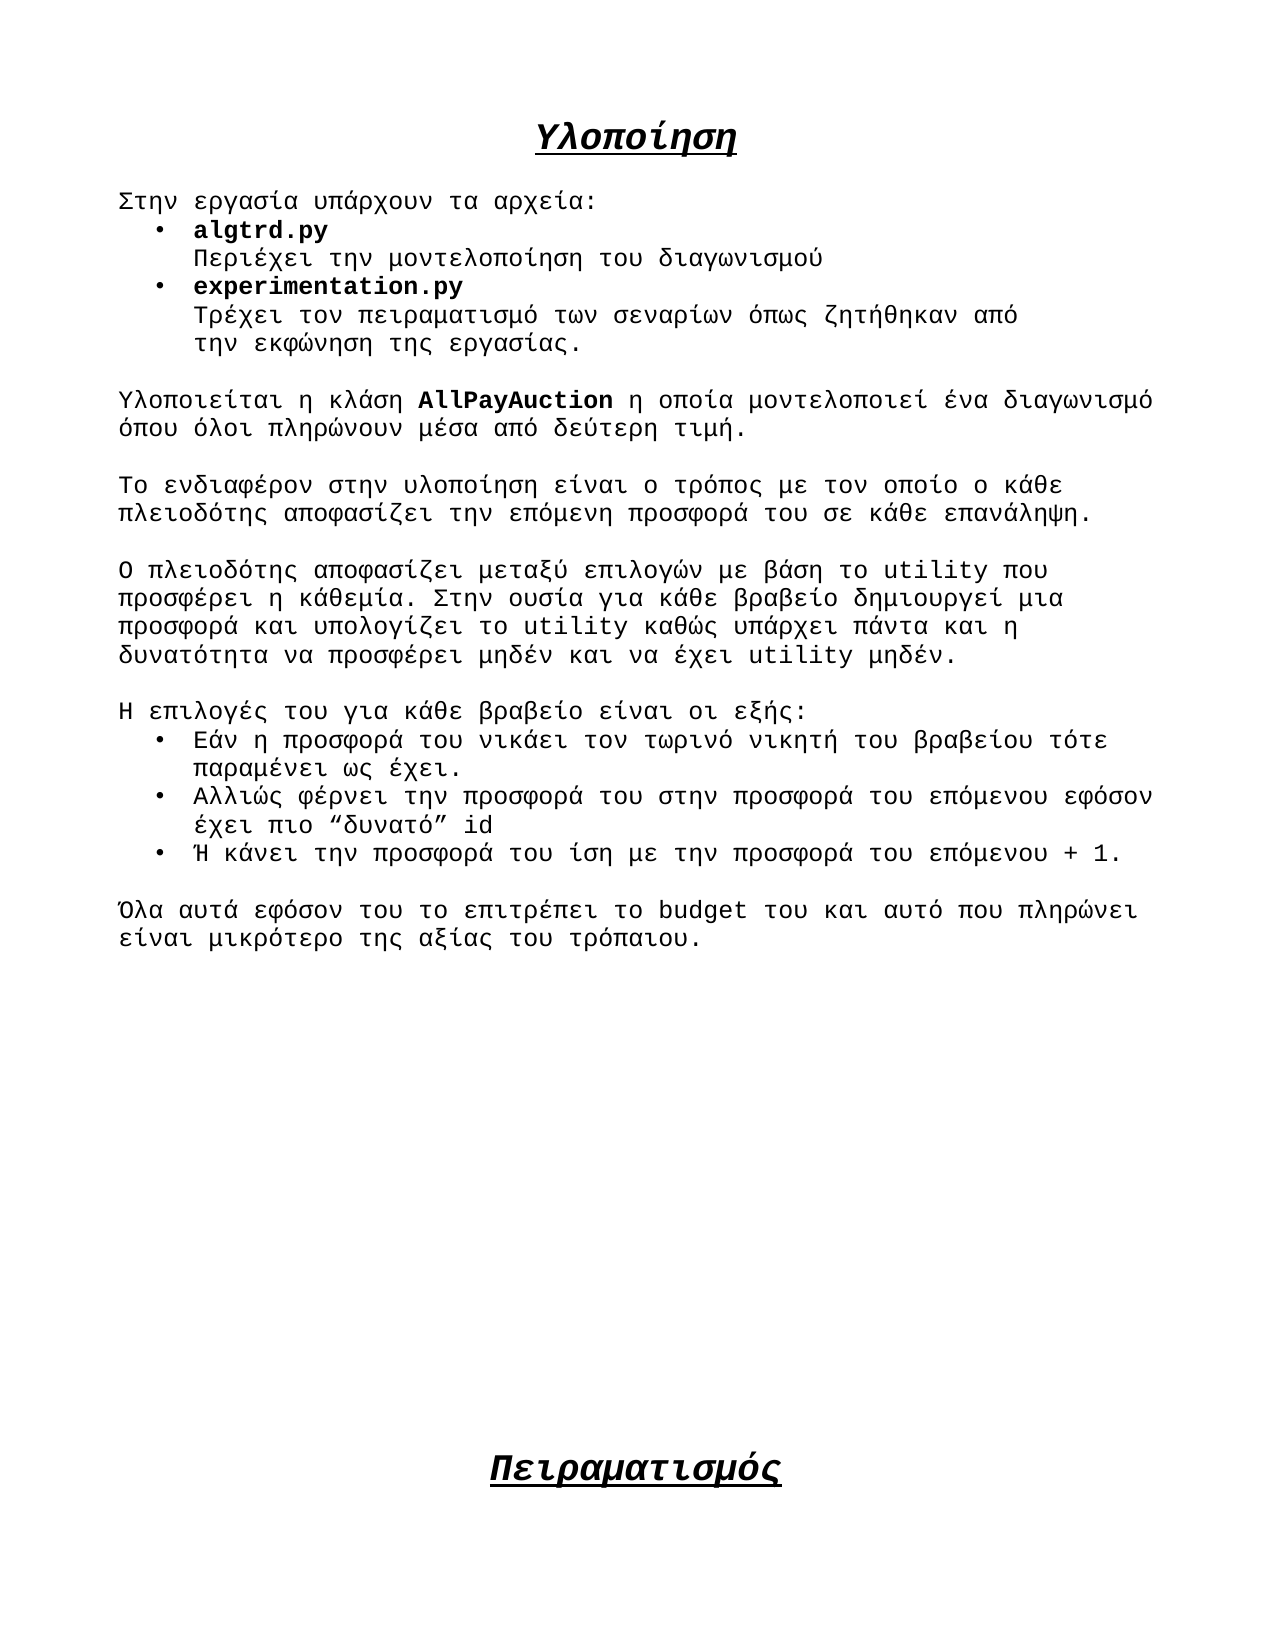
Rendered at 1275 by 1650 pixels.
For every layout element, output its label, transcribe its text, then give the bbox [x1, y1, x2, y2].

list algtrd.py Περιέχει την μοντελοποίηση του διαγωνισμού [156, 217, 1157, 274]
text Όλα αυτά εφόσον του το επιτρέπει το budget του και αυτό που πληρώνει είναι μικρότερο της αξίας του τρόπαιου. [118, 897, 1157, 954]
text To ενδιαφέρον στην υλοποίηση είναι ο τρόπος με τον οποίο ο κάθε πλειοδότης αποφασίζει την επόμενη προσφορά του σε κάθε επανάληψη. [118, 472, 1157, 529]
list experimentation.py Τρέχει τον πειραματισμό των σεναρίων όπως ζητήθηκαν από [156, 274, 1157, 331]
text Υλοποίηση [118, 118, 1157, 161]
text προσφορά και υπολογίζει το utility καθώς υπάρχει πάντα και η δυνατότητα να προσφέρει μηδέν και να έχει utility μηδέν. [118, 614, 1157, 671]
text O πλειοδότης αποφασίζει μεταξύ επιλογών με βάση το utility που προσφέρει η κάθεμία. Στην ουσία για κάθε βραβείο δημιουργεί μια [118, 557, 1157, 614]
list Εάν η προσφορά του νικάει τον τωρινό νικητή του βραβείου τότε παραμένει ως έχει. [156, 727, 1157, 784]
list Αλλιώς φέρνει την προσφορά του στην προσφορά του επόμενου εφόσον έχει πιο “δυνατό” id [156, 784, 1157, 841]
text Στην εργασία υπάρχουν τα αρχεία: [118, 189, 1157, 217]
text Η επιλογές του για κάθε βραβείο είναι οι εξής: [118, 699, 1157, 727]
text Πειραματισμός [118, 1449, 1157, 1492]
text Υλοποιείται η κλάση AllPayAuction η οποία μοντελοποιεί ένα διαγωνισμό όπου όλοι πληρώνουν μέσα από δεύτερη τιμή. [118, 387, 1157, 444]
list Ή κάνει την προσφορά του ίση με την προσφορά του επόμενου + 1. [156, 841, 1157, 869]
list την εκφώνηση της εργασίας. [156, 331, 1157, 359]
